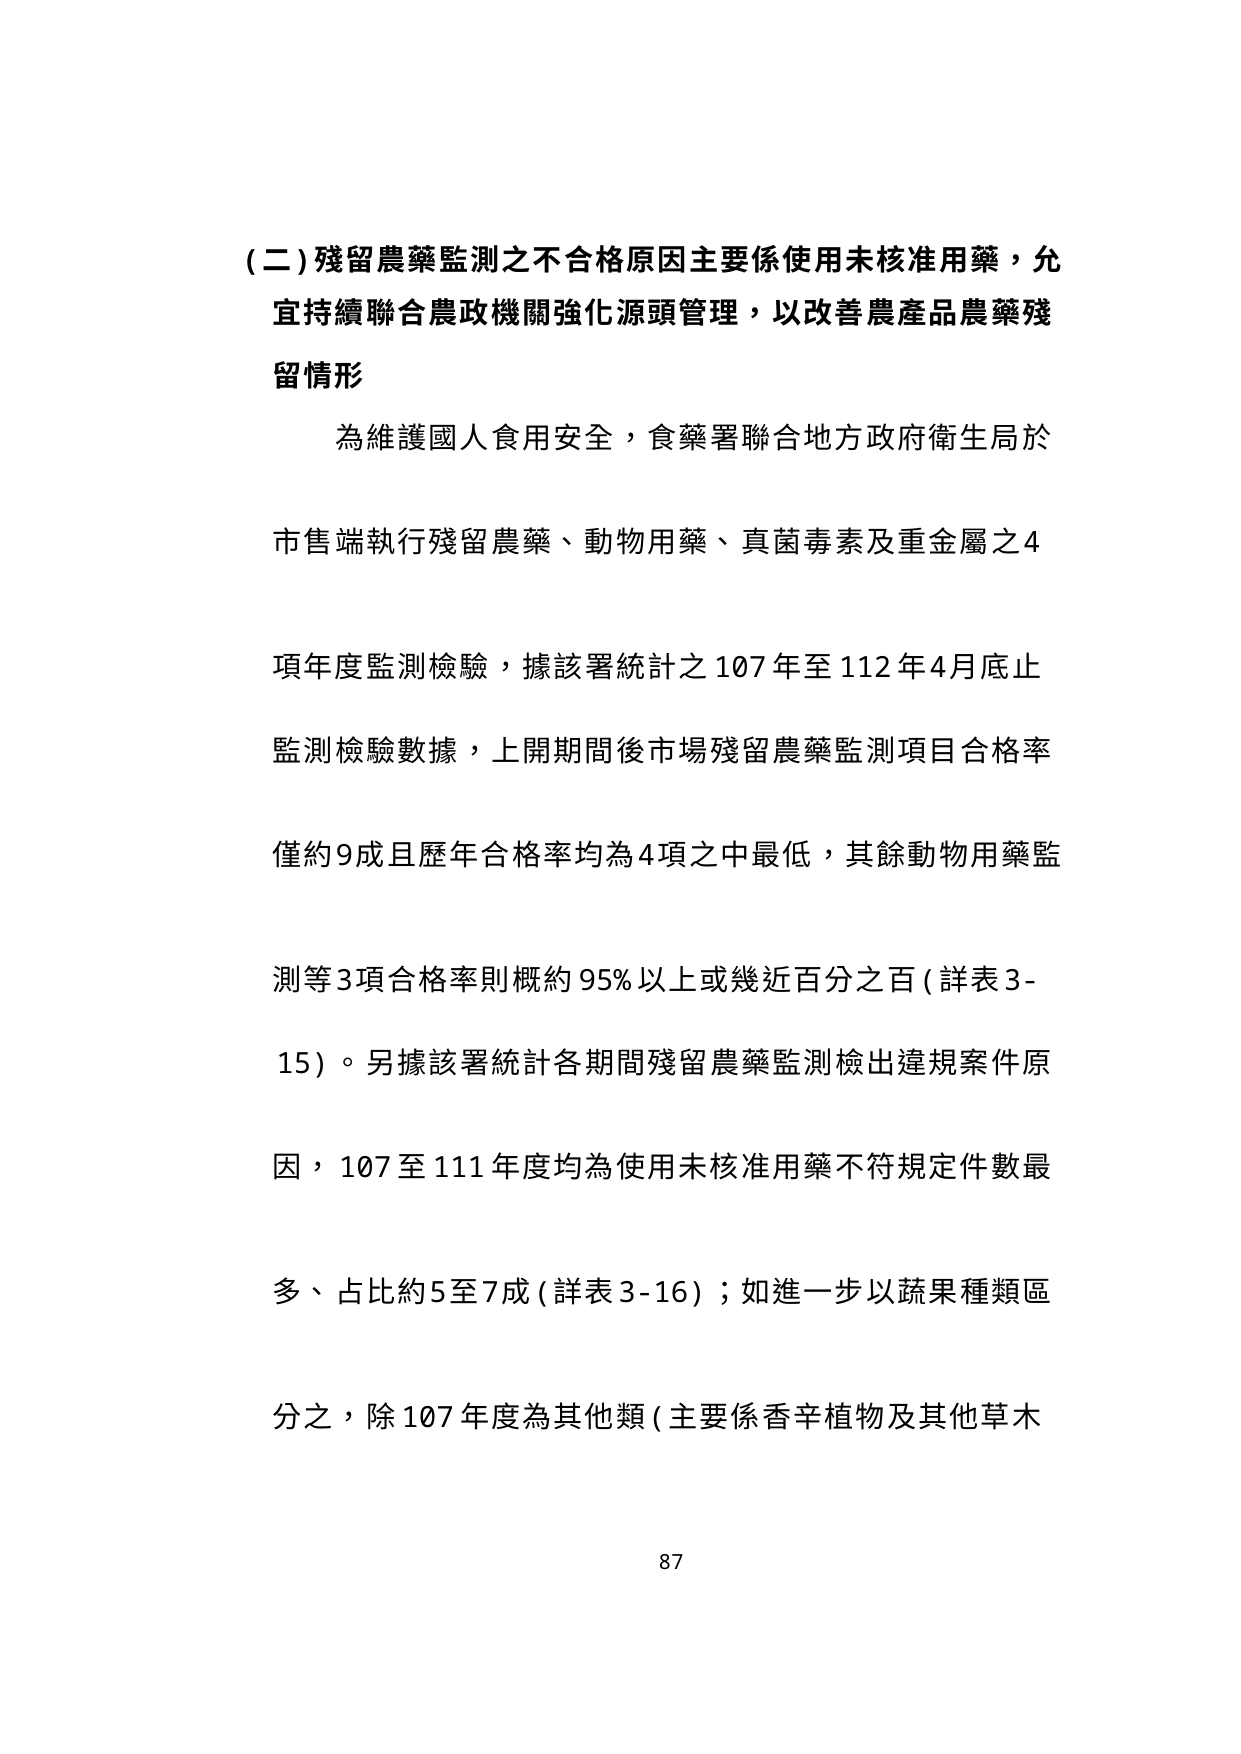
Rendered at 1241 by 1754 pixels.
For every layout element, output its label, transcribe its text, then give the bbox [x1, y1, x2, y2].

text 為維護國人食用安全，食藥署聯合地方政府衛生局於市售端執行殘留農藥、動物用藥、真菌毒素及重金屬之4項年度監測檢驗，據該署統計之107年至112年4月底止監測檢驗數據，上開期間後市場殘留農藥監測項目合格率僅約9成且歷年合格率均為4項之中最低，其餘動物用藥監測等3項合格率則概約95%以上或幾近百分之百(詳表3-15)。另據該署統計各期間殘留農藥監測檢出違規案件原因，107至111年度均為使用未核准用藥不符規定件數最多、占比約5至7成(詳表3-16)；如進一步以蔬果種類區分之，除107年度為其他類(主要係香辛植物及其他草木 [266, 394, 1063, 1457]
text (二)殘留農藥監測之不合格原因主要係使用未核准用藥，允宜持續聯合農政機關強化源頭管理，以改善農產品農藥殘留情形 [236, 207, 1063, 394]
